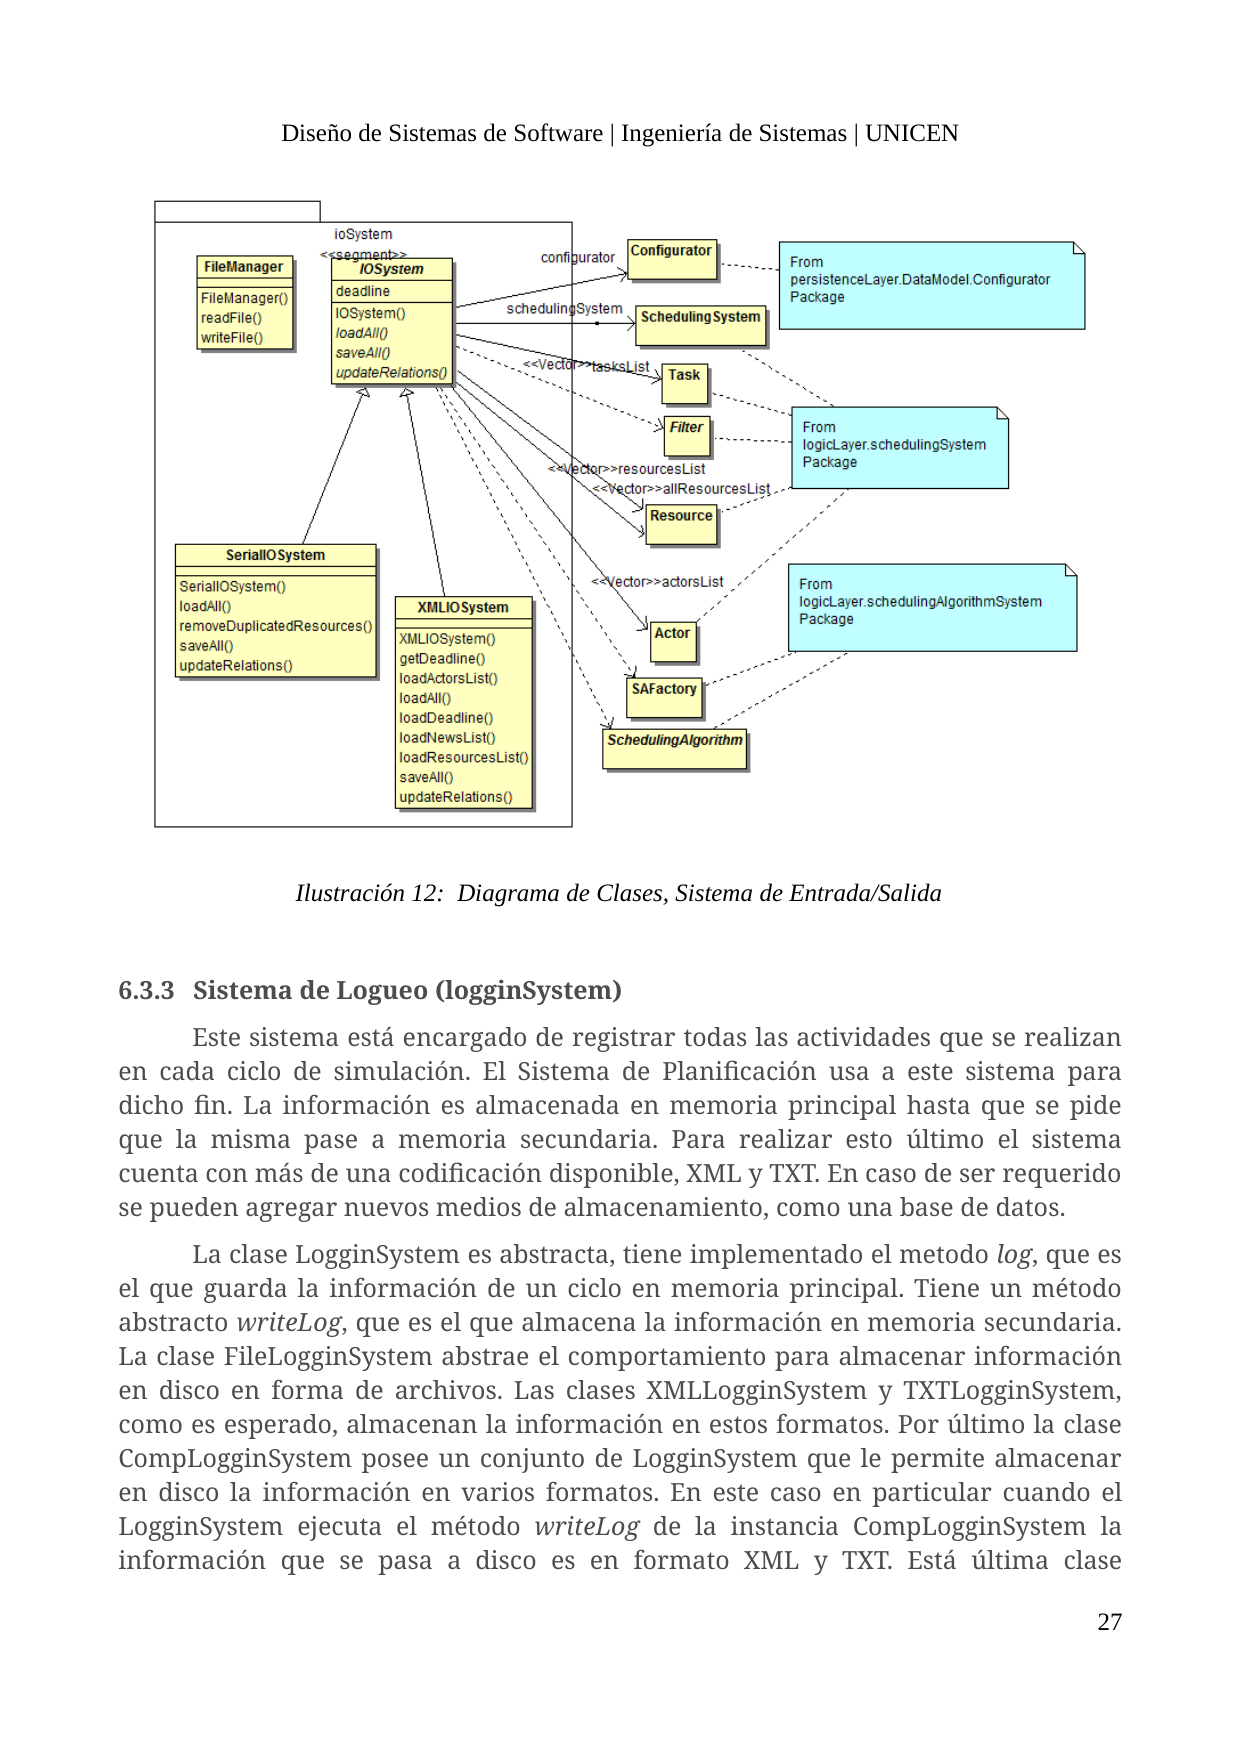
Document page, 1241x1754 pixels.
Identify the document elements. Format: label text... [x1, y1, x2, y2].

text Ilustración 12: Diagrama de Clases, Sistema de Entrada/Salida [115, 878, 1124, 907]
text La clase LogginSystem es abstracta, tiene implementado el metodo log, que es el que guarda la información de un ciclo en memoria principal. Tiene un método abstracto writeLog, que es el que almacena la información en memoria secundaria. La clase FileLogginSystem abstrae el comportamiento para almacenar información en disco en forma de archivos. Las clases XMLLogginSystem y TXTLogginSystem, como es esperado, almacenan la información en estos formatos. Por último la clase CompLogginSystem posee un conjunto de LogginSystem que le permite almacenar en disco la información en varios formatos. En este caso en particular cuando el LogginSystem ejecuta el método writeLog de la instancia CompLogginSystem la información que se pasa a disco es en formato XML y TXT. Está última clase [118, 1236, 1122, 1577]
subtitle Sistema de Logueo (logginSystem) [118, 973, 1122, 1007]
text Este sistema está encargado de registrar todas las actividades que se realizan en cada ciclo de simulación. El Sistema de Planificación usa a este sistema para dicho fin. La información es almacenada en memoria principal hasta que se pide que la misma pase a memoria secundaria. Para realizar esto último el sistema cuenta con más de una codificación disponible, XML y TXT. En caso de ser requerido se pueden agregar nuevos medios de almacenamiento, como una base de datos. [118, 1019, 1122, 1224]
picture [151, 189, 1089, 845]
